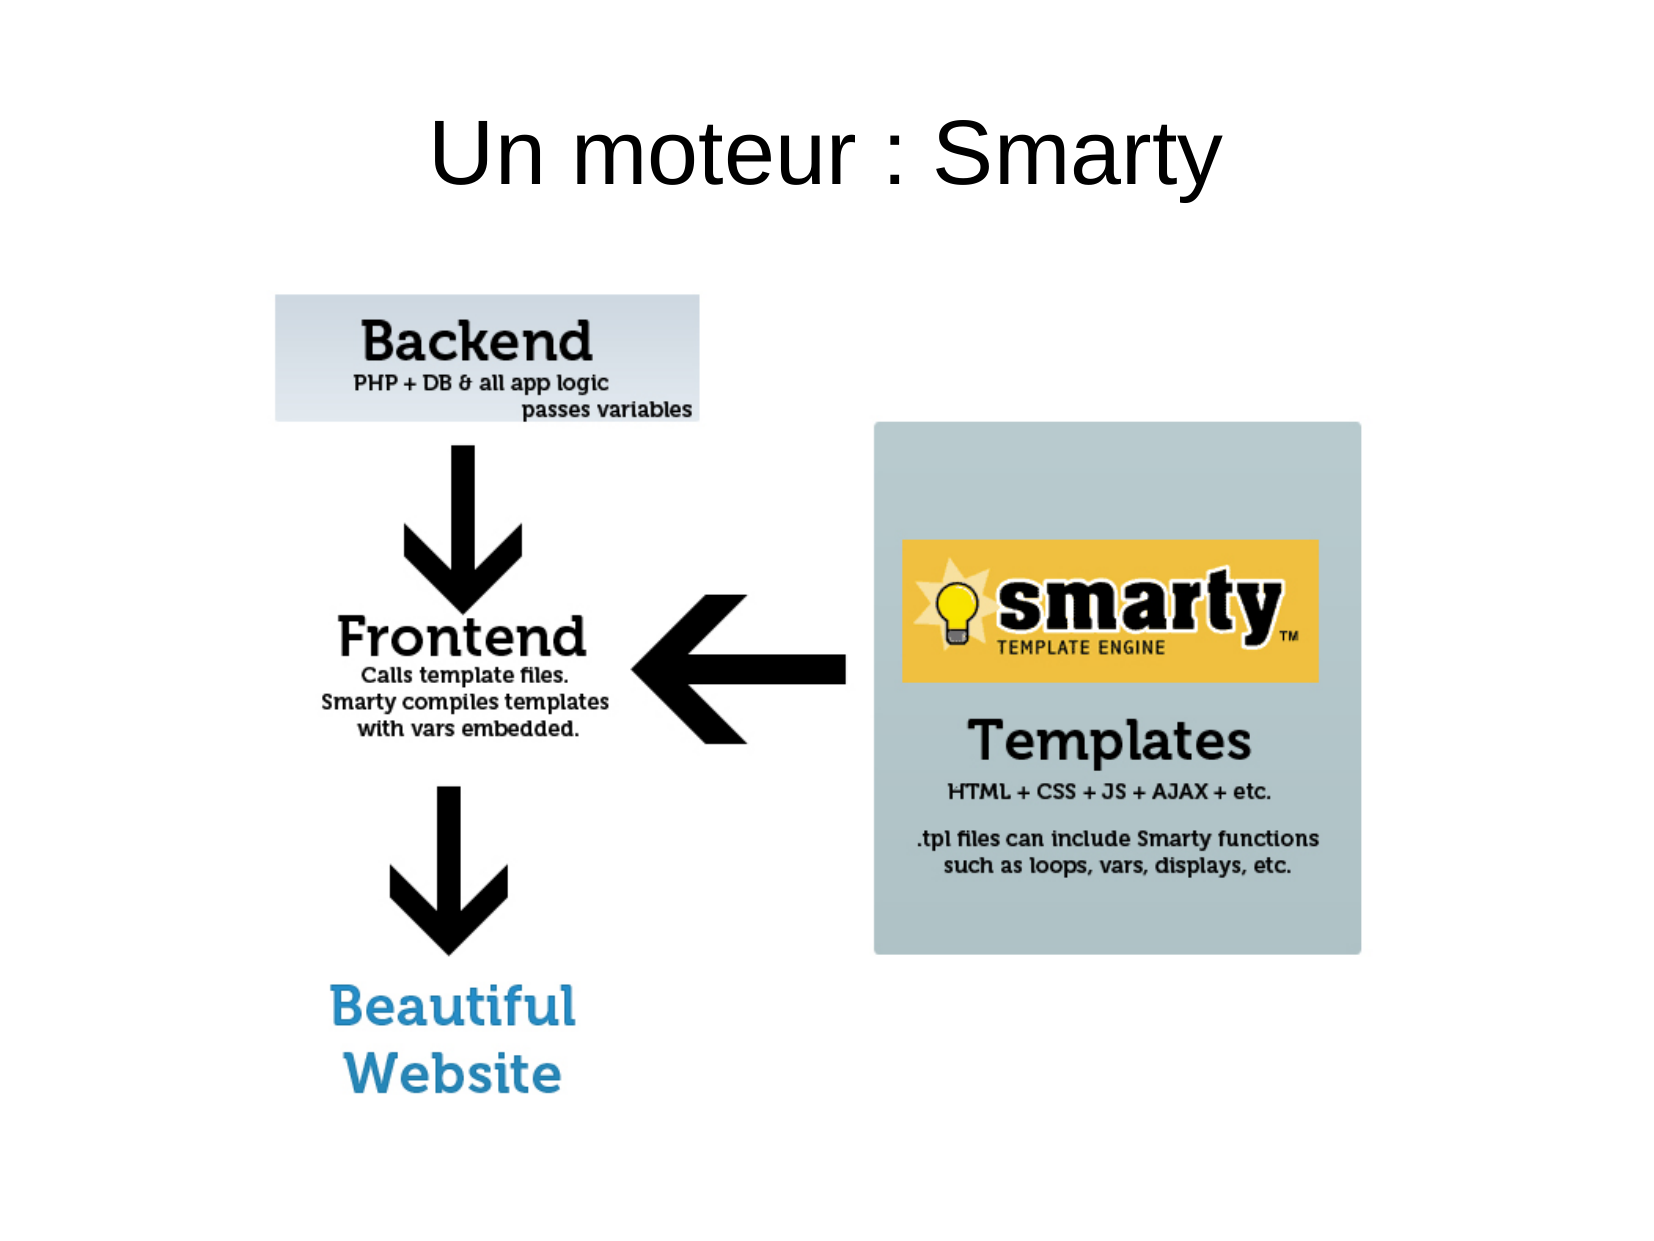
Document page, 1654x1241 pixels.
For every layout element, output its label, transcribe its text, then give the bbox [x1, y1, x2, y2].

title Un moteur : Smarty [82, 49, 1571, 257]
picture [266, 290, 1382, 1109]
